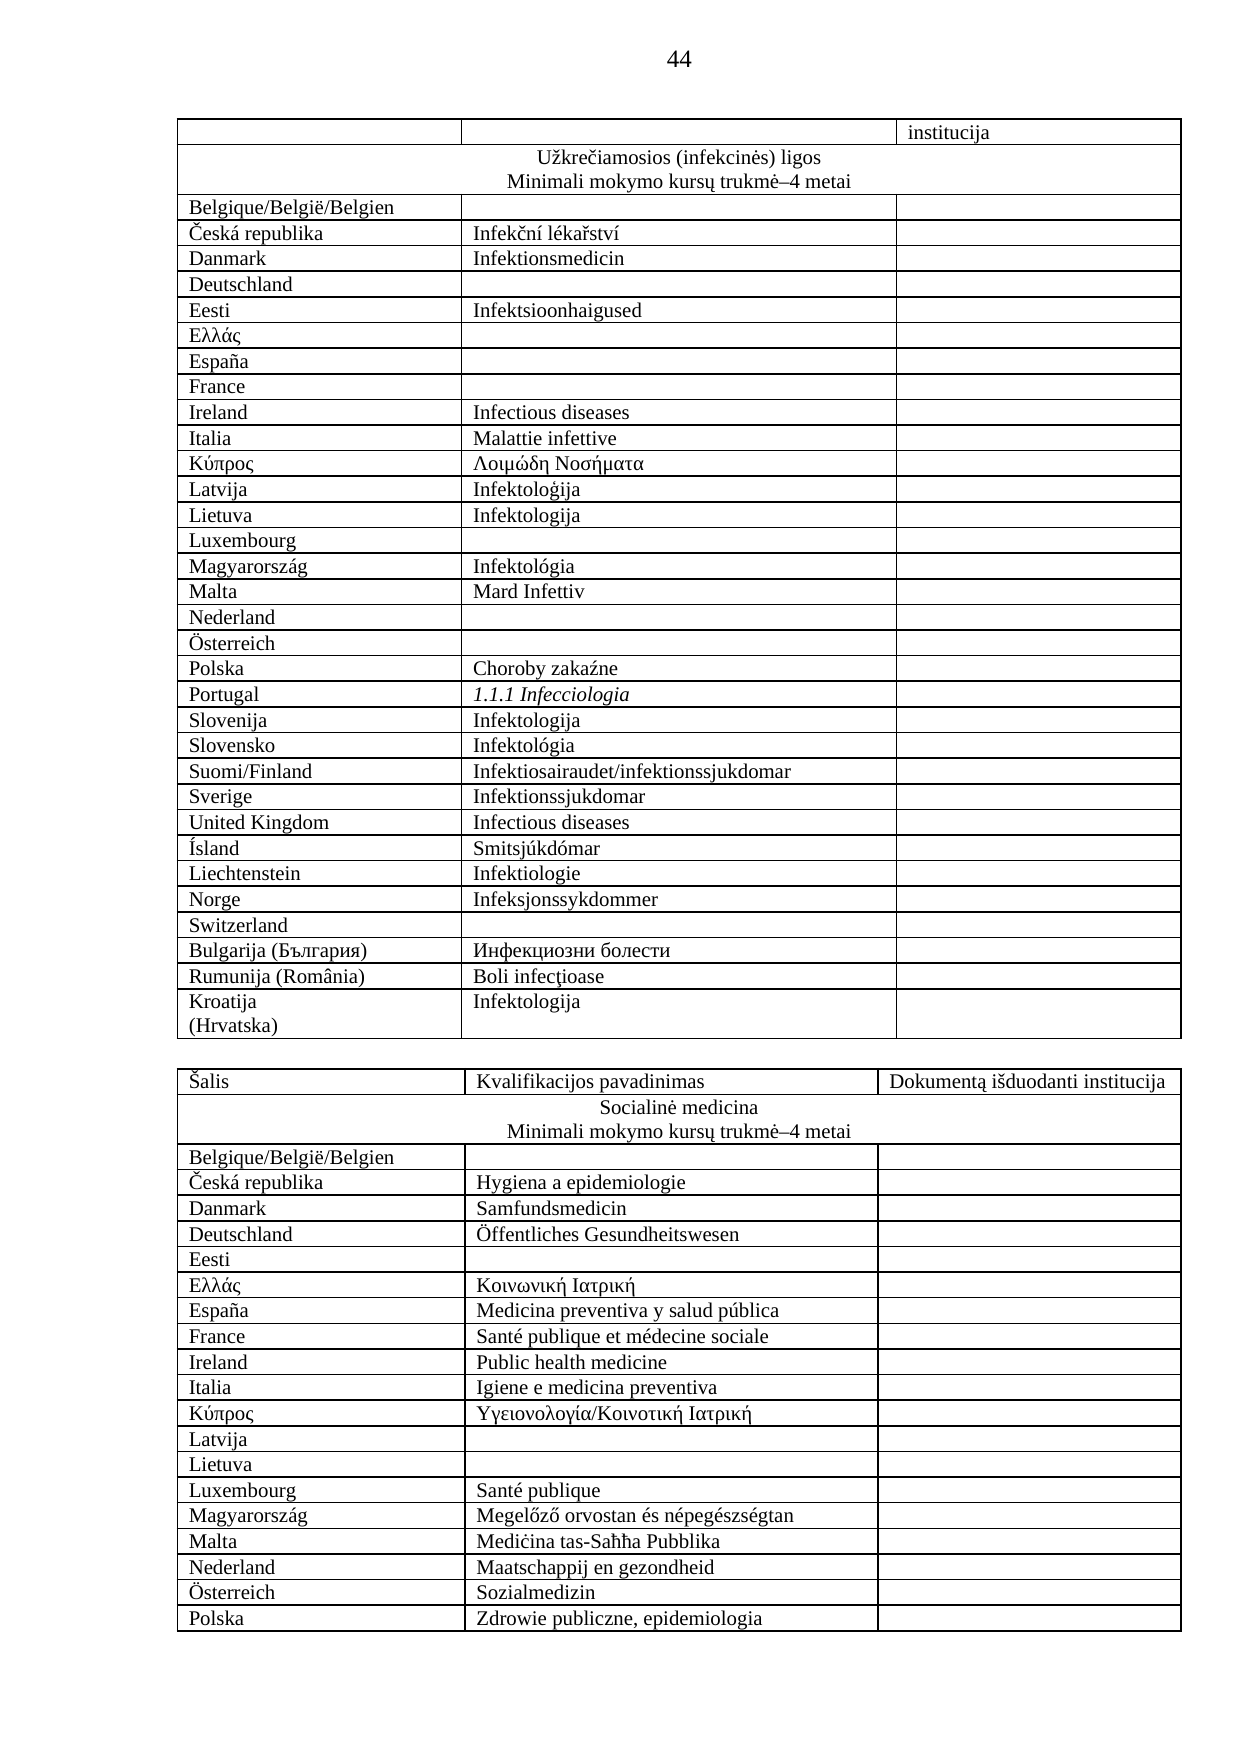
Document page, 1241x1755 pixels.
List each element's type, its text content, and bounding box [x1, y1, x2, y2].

table_cell Инфекциозни болести [462, 938, 896, 962]
table_cell Suomi/Finland [178, 759, 461, 783]
table_cell Smitsjúkdómar [462, 836, 896, 860]
table_cell [879, 1350, 1180, 1374]
table_cell Polska [178, 1606, 464, 1630]
table_cell [462, 272, 896, 296]
table_cell [462, 195, 896, 219]
table_cell Sverige [178, 785, 461, 808]
table_cell Česká republika [178, 221, 461, 245]
table_cell [879, 1555, 1180, 1579]
table_cell Medicina preventiva y salud pública [466, 1298, 877, 1322]
table_header [462, 120, 896, 144]
table_cell Malta [178, 1529, 464, 1553]
table_cell France [178, 375, 461, 398]
table_cell Choroby zakaźne [462, 656, 896, 680]
table_header Kvalifikacijos pavadinimas [466, 1070, 877, 1093]
table_cell [462, 375, 896, 398]
table_cell Infektionsmedicin [462, 246, 896, 270]
table_cell Österreich [178, 631, 461, 655]
table_cell [897, 708, 1180, 732]
table_cell Infektologija [462, 990, 896, 1037]
table_cell Deutschland [178, 272, 461, 296]
table_cell Zdrowie publiczne, epidemiologia [466, 1606, 877, 1630]
table_header Šalis [178, 1070, 464, 1093]
table_cell [897, 990, 1180, 1037]
table_cell Danmark [178, 246, 461, 270]
table_cell Socialinė medicina Minimali mokymo kursų trukmė–4 metai [178, 1095, 1180, 1143]
table_cell Infektiologie [462, 861, 896, 885]
table_cell [897, 477, 1180, 501]
table_cell Slovenija [178, 708, 461, 732]
table_cell Santé publique et médecine sociale [466, 1324, 877, 1348]
table_cell [879, 1580, 1180, 1604]
table_cell Infektologija [462, 503, 896, 527]
table_cell Luxembourg [178, 1478, 464, 1502]
table_cell Ísland [178, 836, 461, 860]
table_cell [897, 426, 1180, 450]
table_cell [879, 1452, 1180, 1476]
table_cell Samfundsmedicin [466, 1196, 877, 1220]
table_cell [897, 554, 1180, 578]
table_cell Deutschland [178, 1222, 464, 1246]
table_cell Infectious diseases [462, 400, 896, 424]
table_cell Infekční lékařství [462, 221, 896, 245]
table_cell Norge [178, 887, 461, 911]
table_cell [879, 1298, 1180, 1322]
table_cell United Kingdom [178, 810, 461, 834]
table_cell [897, 195, 1180, 219]
table_cell [879, 1324, 1180, 1348]
table_cell Infektológia [462, 554, 896, 578]
table_cell Latvija [178, 1427, 464, 1451]
table_cell [897, 349, 1180, 373]
table_cell [466, 1427, 877, 1451]
table_cell Λοιμώδη Νοσήματα [462, 451, 896, 475]
table_cell Užkrečiamosios (infekcinės) ligos Minimali mokymo kursų trukmė–4 metai [178, 145, 1180, 193]
table_cell Österreich [178, 1580, 464, 1604]
table_cell [897, 887, 1180, 911]
table_cell [897, 375, 1180, 398]
table_cell Public health medicine [466, 1350, 877, 1374]
table_cell Mediċina tas-Saħħa Pubblika [466, 1529, 877, 1553]
table_cell [462, 605, 896, 629]
table_cell Hygiena a epidemiologie [466, 1170, 877, 1194]
table_cell [879, 1375, 1180, 1399]
table_cell Infektoloģija [462, 477, 896, 501]
table_cell Danmark [178, 1196, 464, 1220]
table_cell España [178, 1298, 464, 1322]
table_header [178, 120, 461, 144]
table_cell Polska [178, 656, 461, 680]
table_cell [879, 1606, 1180, 1630]
table_cell [462, 528, 896, 552]
table_cell [897, 528, 1180, 552]
table_cell Mard Infettiv [462, 580, 896, 603]
table_cell [879, 1401, 1180, 1425]
table_cell Maatschappij en gezondheid [466, 1555, 877, 1579]
table_cell [897, 246, 1180, 270]
table_cell Italia [178, 1375, 464, 1399]
table_cell [897, 682, 1180, 706]
table_cell [879, 1529, 1180, 1553]
table_cell [897, 861, 1180, 885]
table_cell Igiene e medicina preventiva [466, 1375, 877, 1399]
table_cell [897, 272, 1180, 296]
table_cell Liechtenstein [178, 861, 461, 885]
table_cell [897, 298, 1180, 322]
table_cell Sozialmedizin [466, 1580, 877, 1604]
table_cell Infektológia [462, 733, 896, 757]
table_cell [462, 349, 896, 373]
table_cell [897, 451, 1180, 475]
table_cell [897, 733, 1180, 757]
table_cell [897, 938, 1180, 962]
table_header institucija [897, 120, 1180, 144]
table_cell Infeksjonssykdommer [462, 887, 896, 911]
table_cell Infektionssjukdomar [462, 785, 896, 808]
table_cell [897, 605, 1180, 629]
table_cell Santé publique [466, 1478, 877, 1502]
table_cell Boli infecţioase [462, 964, 896, 988]
table_cell Latvija [178, 477, 461, 501]
table_cell Belgique/België/Belgien [178, 195, 461, 219]
table_cell [897, 759, 1180, 783]
table_header Dokumentą išduodanti institucija [879, 1070, 1180, 1093]
table_cell [897, 631, 1180, 655]
table_cell [897, 964, 1180, 988]
table_cell Belgique/België/Belgien [178, 1145, 464, 1169]
table_cell [897, 785, 1180, 808]
table_cell Magyarország [178, 554, 461, 578]
table_cell Malattie infettive [462, 426, 896, 450]
table_cell Öffentliches Gesundheitswesen [466, 1222, 877, 1246]
table_cell Eesti [178, 1247, 464, 1271]
table_cell Lietuva [178, 1452, 464, 1476]
table_cell [466, 1145, 877, 1169]
table_cell Ireland [178, 400, 461, 424]
table_cell [897, 323, 1180, 347]
table_cell Bulgarija (България) [178, 938, 461, 962]
table_cell Infectious diseases [462, 810, 896, 834]
table_cell Infektsioonhaigused [462, 298, 896, 322]
table_cell España [178, 349, 461, 373]
table_cell [879, 1273, 1180, 1297]
table_cell [462, 913, 896, 937]
table_cell [897, 503, 1180, 527]
table_cell [897, 836, 1180, 860]
table_cell [879, 1503, 1180, 1527]
table_cell Nederland [178, 605, 461, 629]
table_cell [897, 913, 1180, 937]
table_cell Rumunija (România) [178, 964, 461, 988]
table_cell [897, 580, 1180, 603]
table_cell Lietuva [178, 503, 461, 527]
table_cell Switzerland [178, 913, 461, 937]
table_cell Κύπρος [178, 1401, 464, 1425]
table_cell Nederland [178, 1555, 464, 1579]
table_cell Kroatija (Hrvatska) [178, 990, 461, 1037]
table_cell Κοινωνική Ιατρική [466, 1273, 877, 1297]
table_cell Ελλάς [178, 1273, 464, 1297]
table_cell [879, 1170, 1180, 1194]
table_cell [897, 221, 1180, 245]
table_cell [897, 656, 1180, 680]
table_cell Κύπρος [178, 451, 461, 475]
table_cell Slovensko [178, 733, 461, 757]
table_cell Česká republika [178, 1170, 464, 1194]
table_cell 1.1.1 Infecciologia [462, 682, 896, 706]
table_cell [466, 1452, 877, 1476]
table_cell [466, 1247, 877, 1271]
table_cell [462, 631, 896, 655]
table_cell [879, 1222, 1180, 1246]
table_cell Infektologija [462, 708, 896, 732]
table_cell Malta [178, 580, 461, 603]
table_cell France [178, 1324, 464, 1348]
table_cell [879, 1145, 1180, 1169]
table_cell Eesti [178, 298, 461, 322]
table_cell [879, 1247, 1180, 1271]
table_cell Magyarország [178, 1503, 464, 1527]
table_cell Portugal [178, 682, 461, 706]
table_cell [462, 323, 896, 347]
table_cell Ireland [178, 1350, 464, 1374]
table_cell Italia [178, 426, 461, 450]
table_cell Megelőző orvostan és népegészségtan [466, 1503, 877, 1527]
table_cell Ελλάς [178, 323, 461, 347]
table_cell [879, 1427, 1180, 1451]
table_cell [879, 1478, 1180, 1502]
table_cell [897, 810, 1180, 834]
table_cell [897, 400, 1180, 424]
table_cell [879, 1196, 1180, 1220]
table_cell Luxembourg [178, 528, 461, 552]
table_cell Infektiosairaudet/infektionssjukdomar [462, 759, 896, 783]
table_cell Υγειονολογία/Κοινοτική Ιατρική [466, 1401, 877, 1425]
